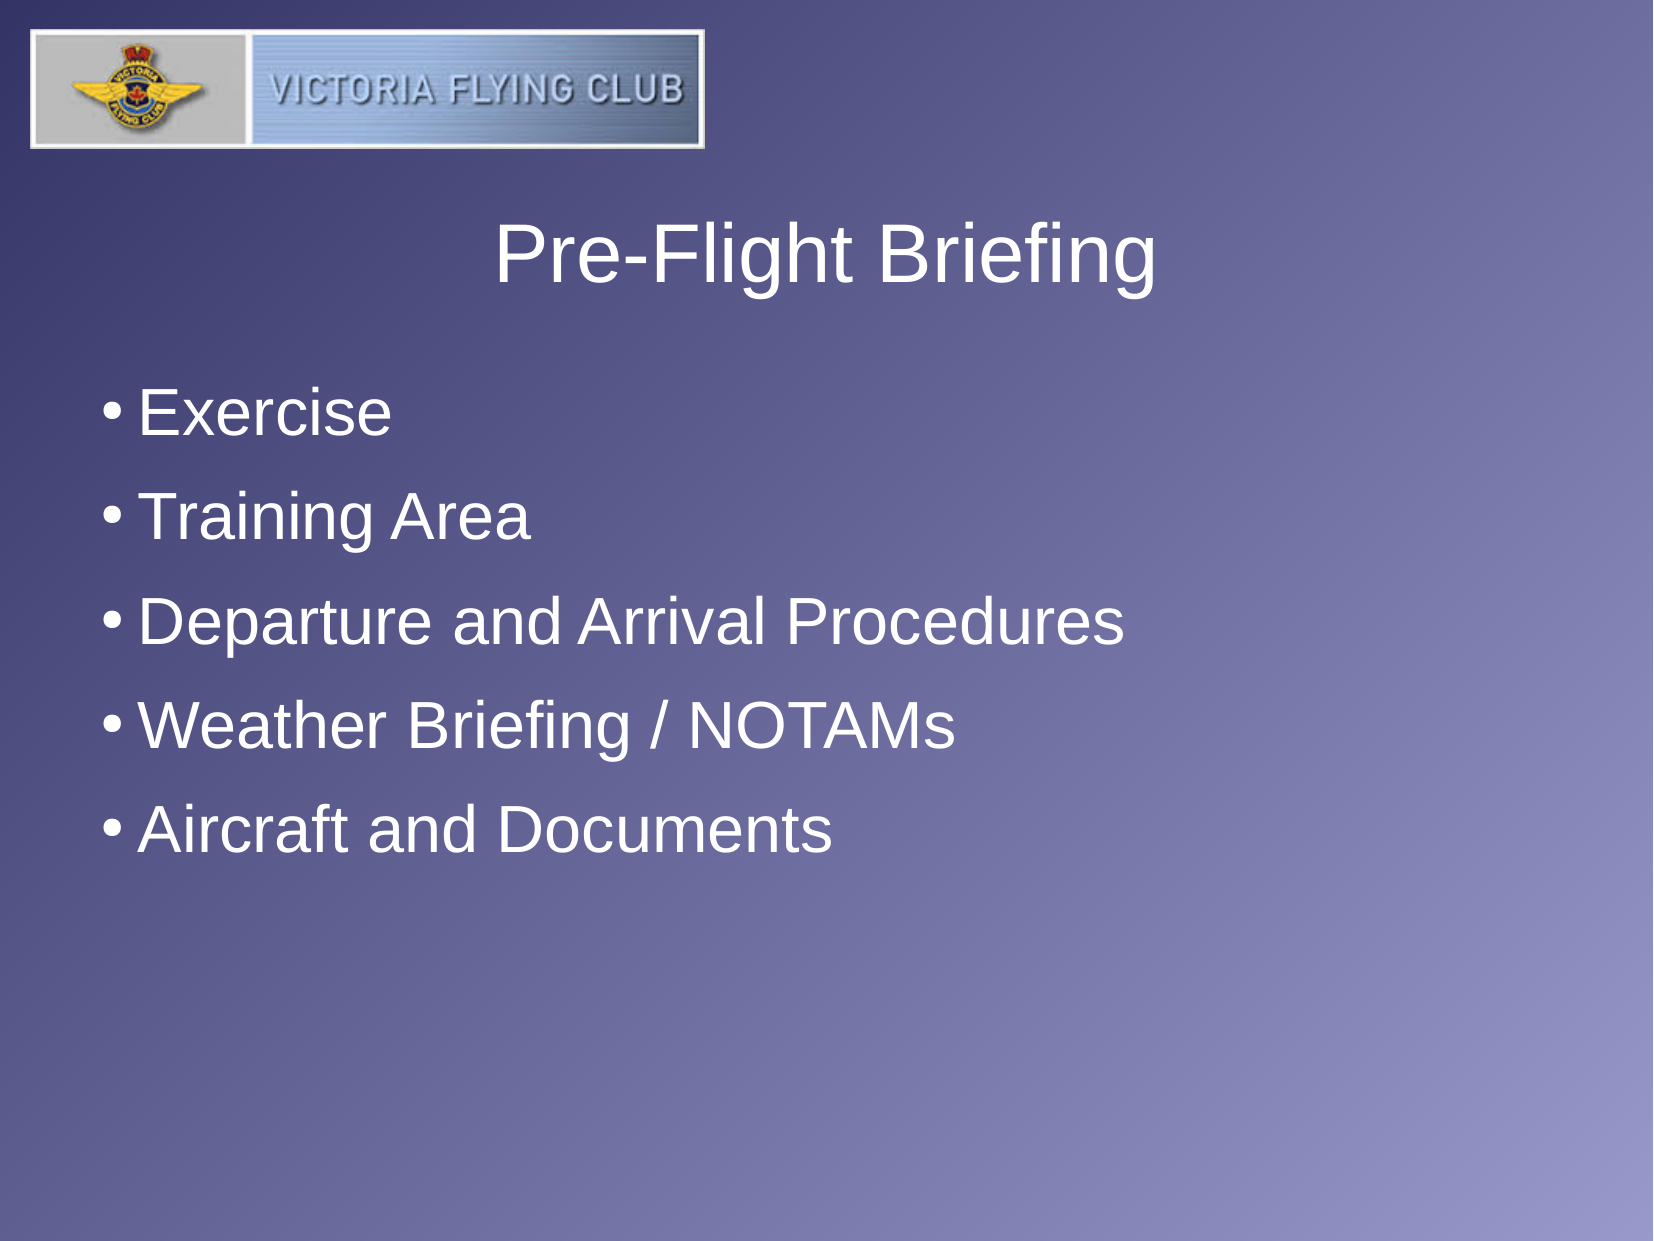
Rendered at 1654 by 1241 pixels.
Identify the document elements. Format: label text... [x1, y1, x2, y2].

list Exercise Training Area Departure and Arrival Procedures Weather Briefing / NOTAMs Aircraft and Documents [82, 375, 1571, 1095]
picture [30, 29, 705, 149]
title Pre-Flight Briefing [82, 150, 1571, 358]
